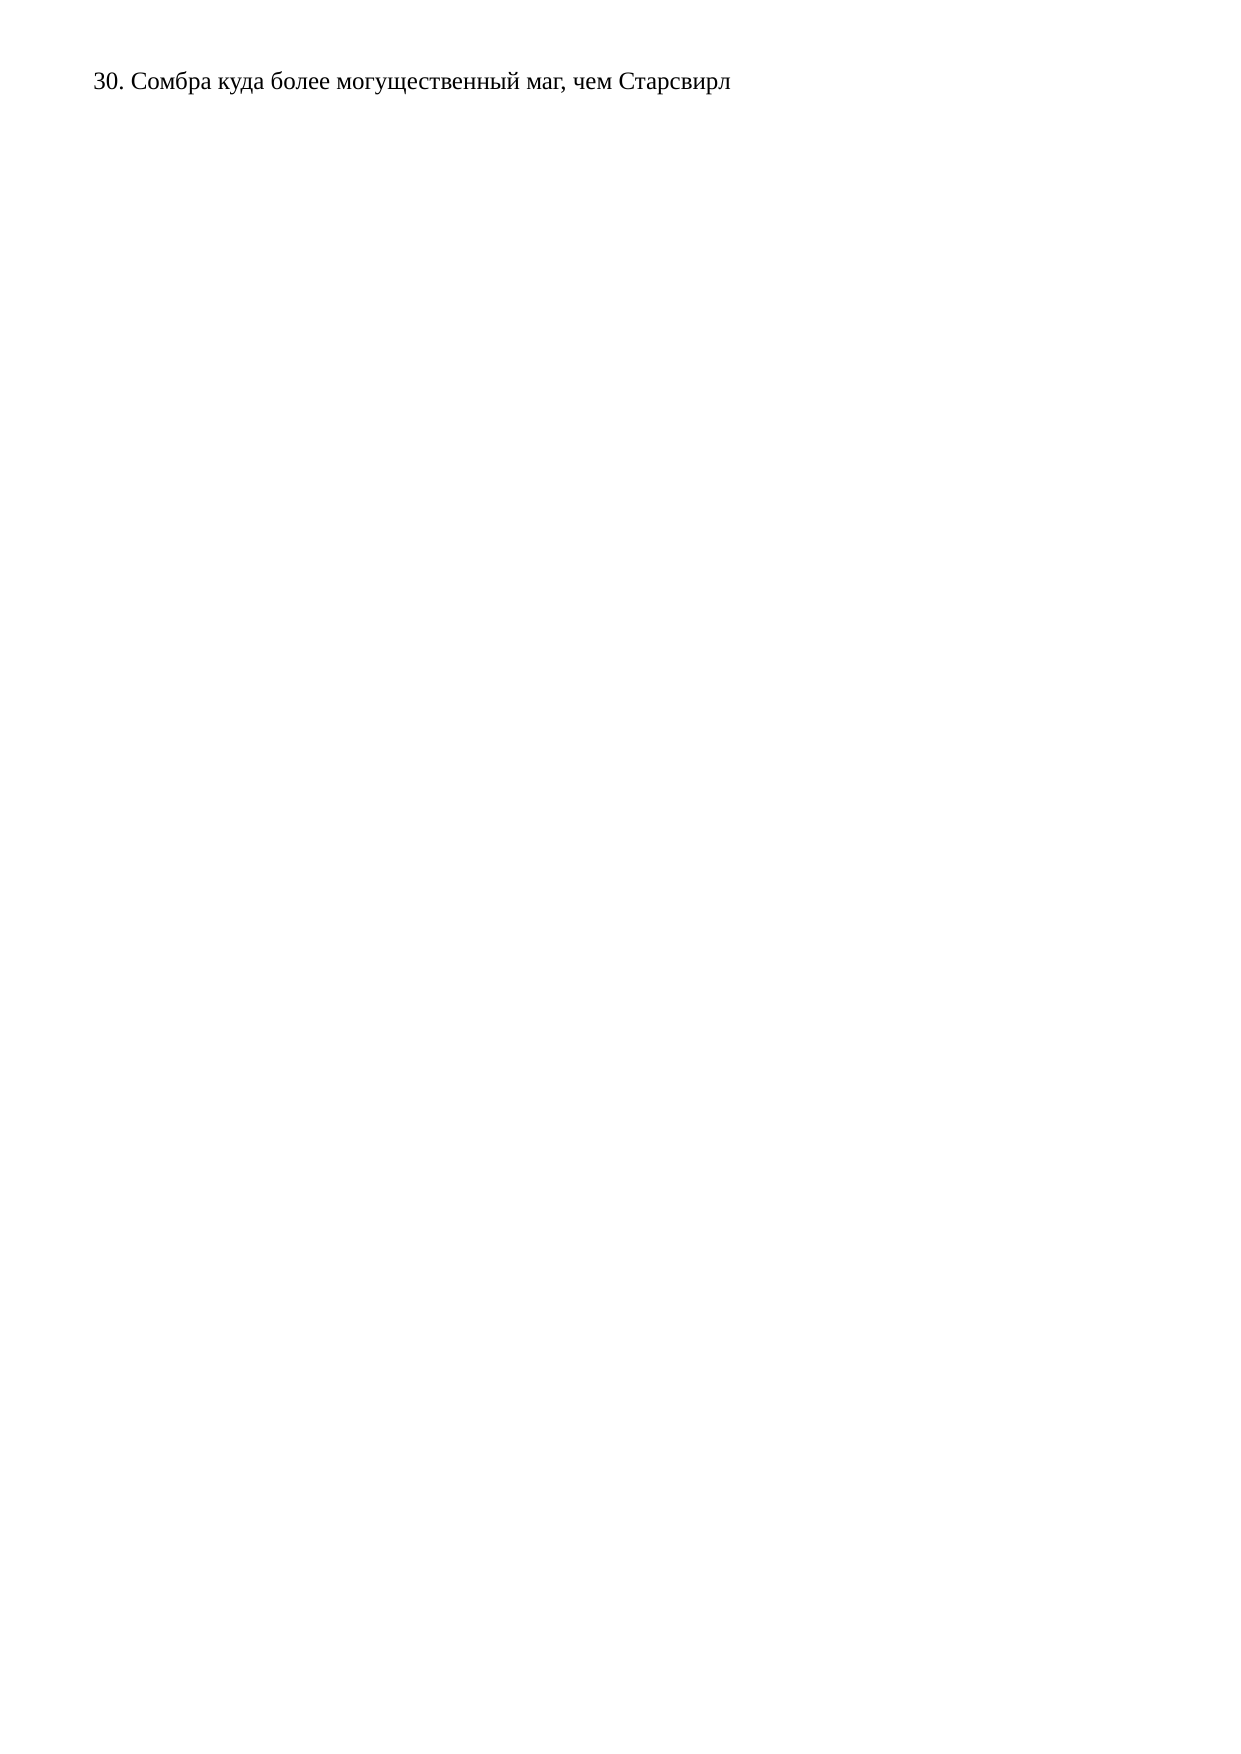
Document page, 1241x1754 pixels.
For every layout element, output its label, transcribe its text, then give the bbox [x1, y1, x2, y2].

list Сомбра куда более могущественный маг, чем Старсвирл [93, 66, 1173, 95]
